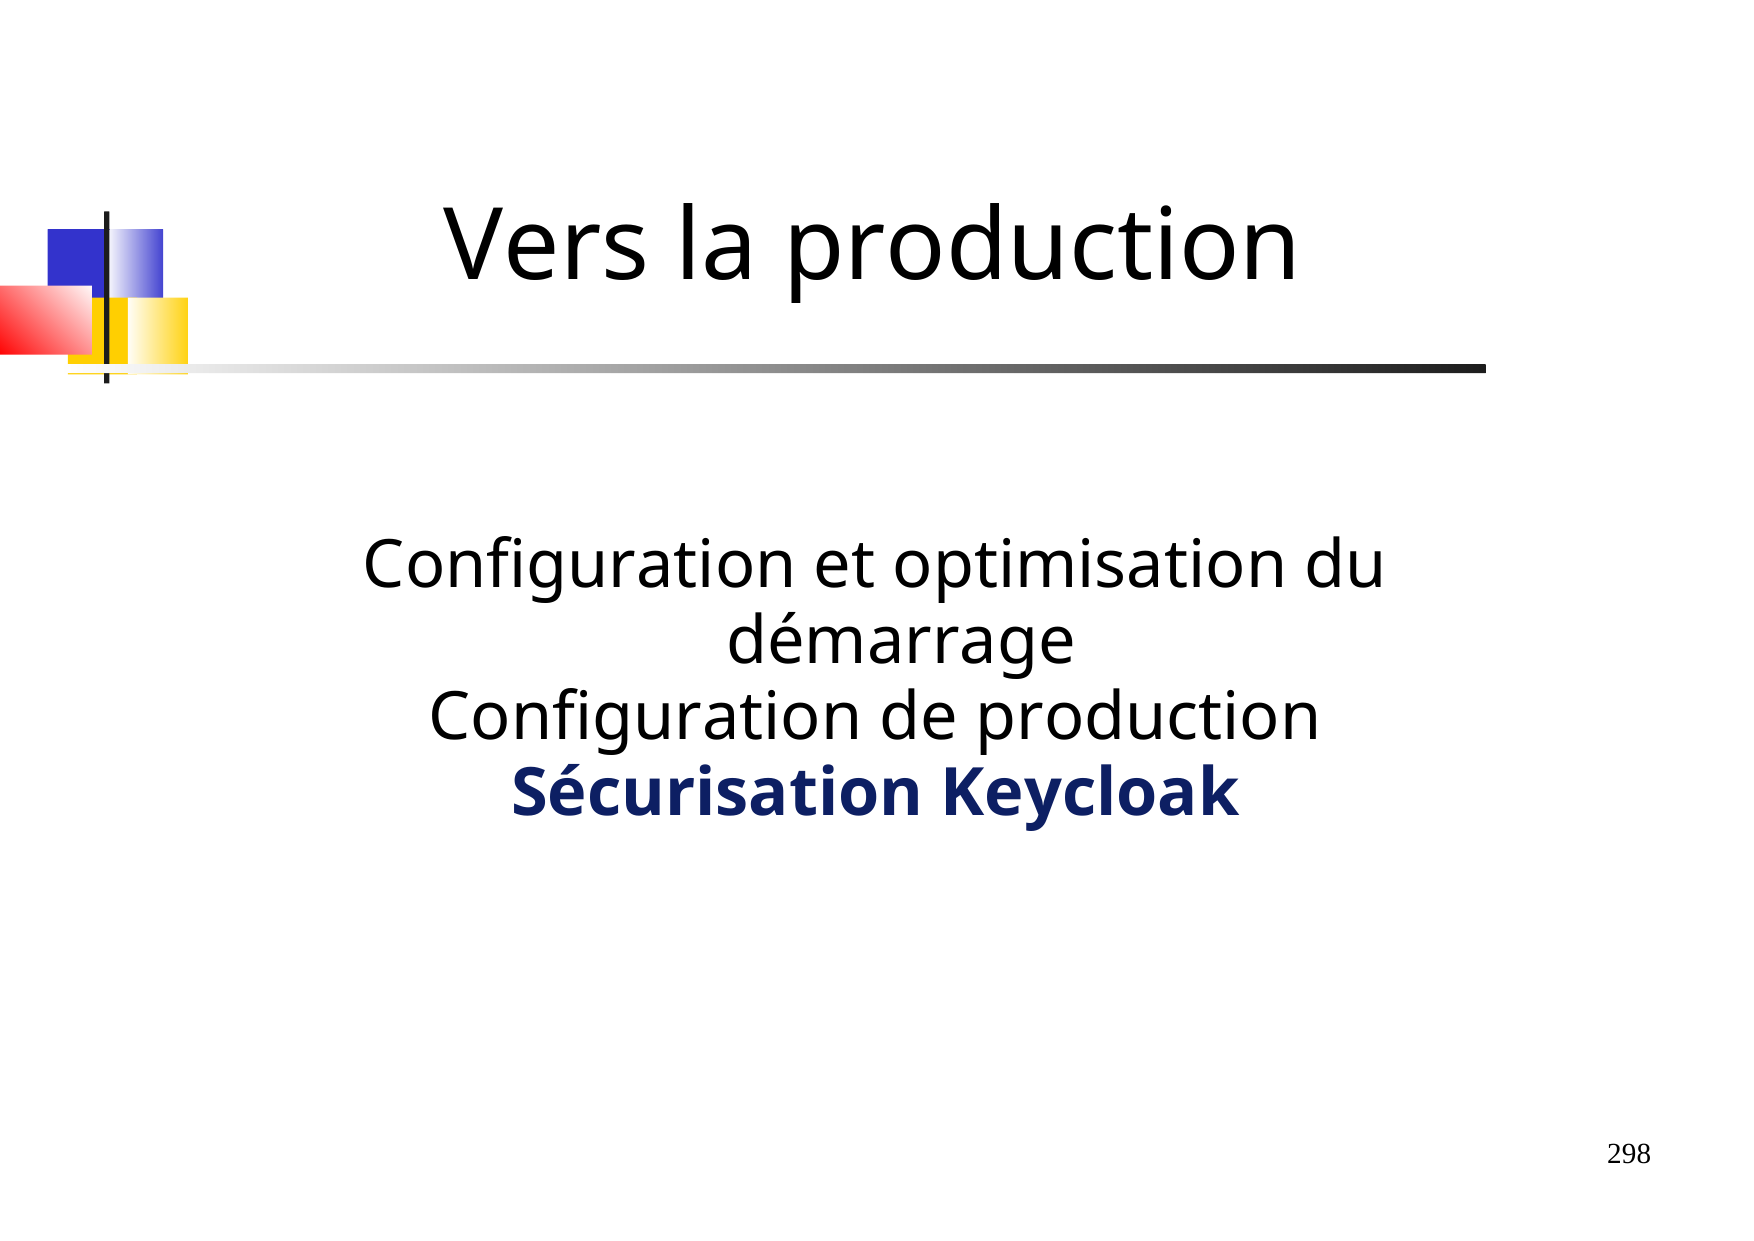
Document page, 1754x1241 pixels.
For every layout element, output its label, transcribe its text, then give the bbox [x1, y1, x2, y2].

title Vers la production [179, 139, 1567, 351]
subtitle Configuration et optimisation du démarrage Configuration de production Sécurisation Keycloak [179, 371, 1567, 1091]
